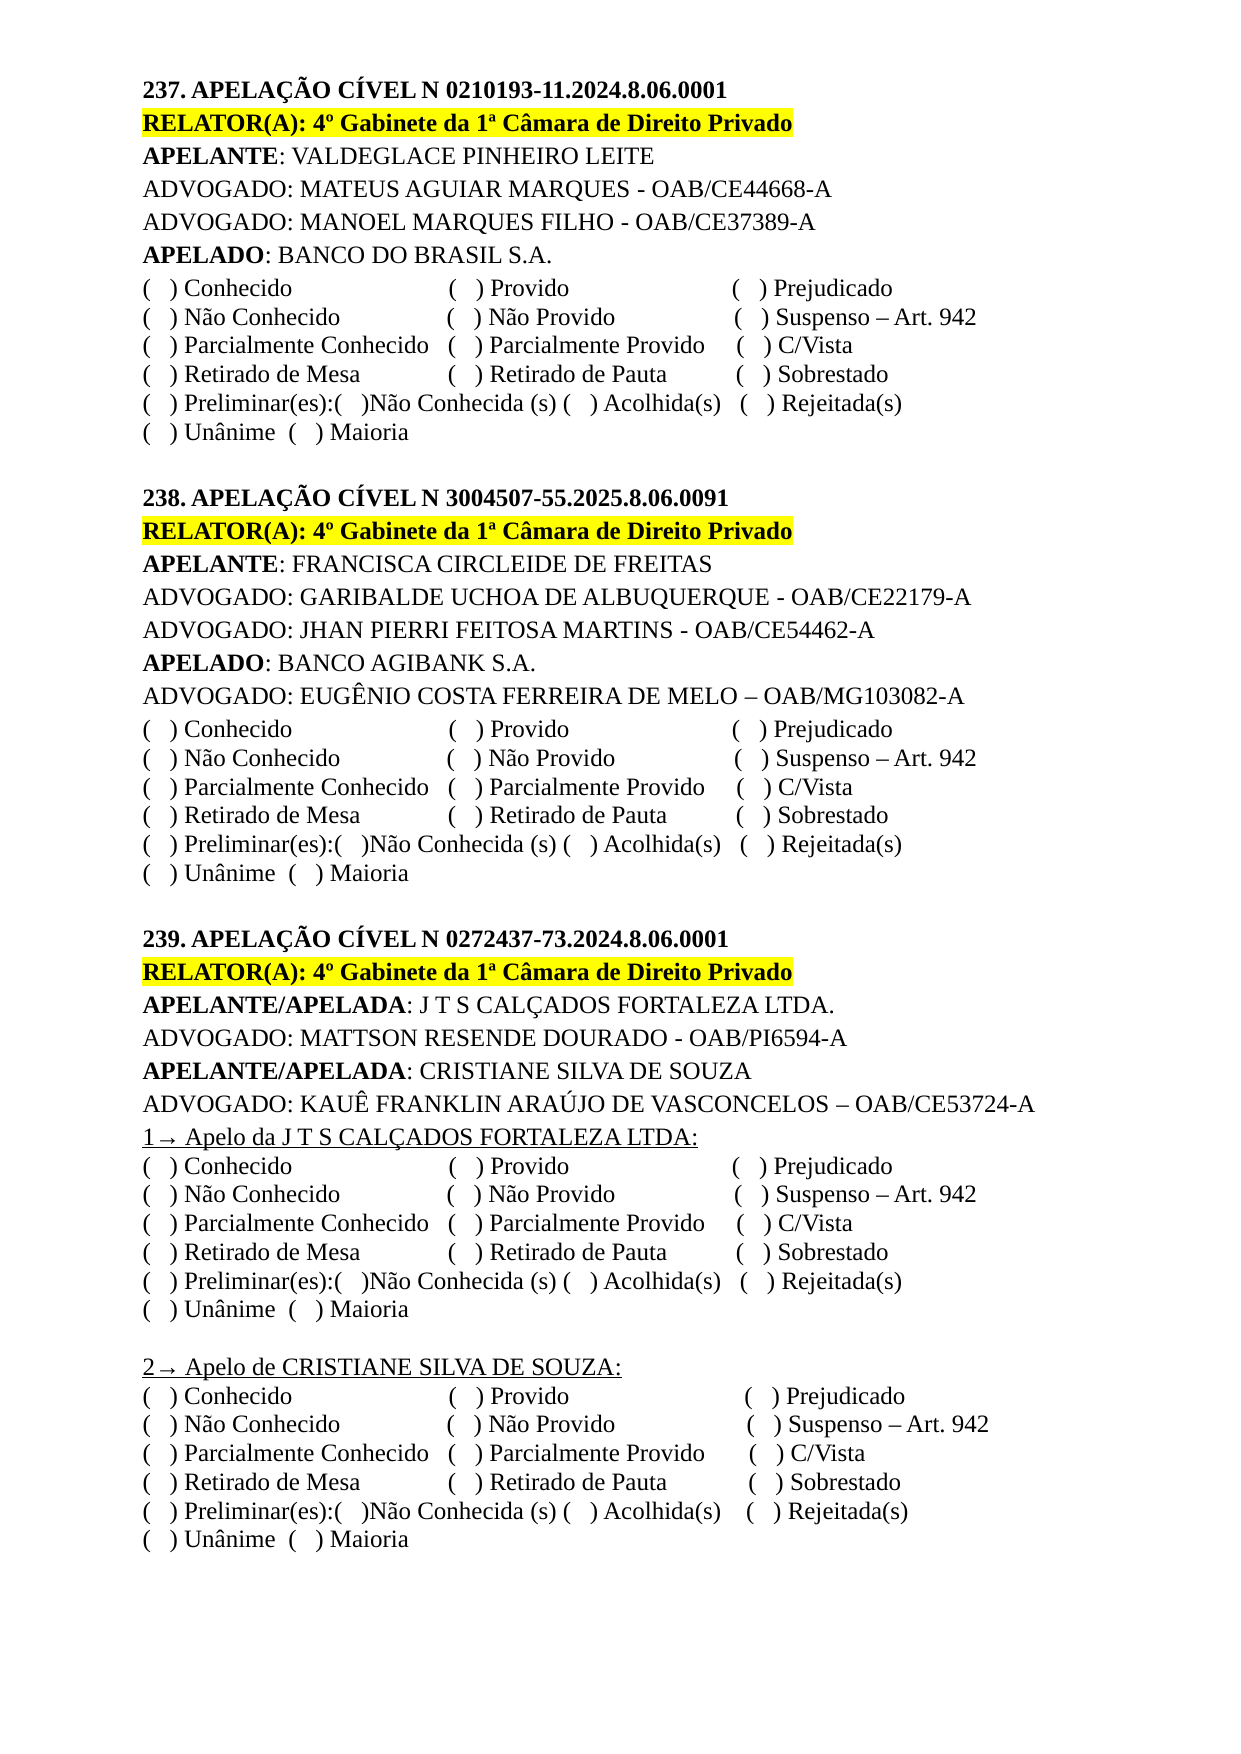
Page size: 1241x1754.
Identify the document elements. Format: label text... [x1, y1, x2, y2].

text ( ) Retirado de Mesa ( ) Retirado de Pauta ( ) Sobrestado [142, 359, 1158, 388]
text 237. APELAÇÃO CÍVEL N 0210193-11.2024.8.06.0001 RELATOR(A): 4º Gabinete da 1ª Câmara de Direito Privado APELANTE: VALDEGLACE PINHEIRO LEITE ADVOGADO: MATEUS AGUIAR MARQUES - OAB/CE44668-A ADVOGADO: MANOEL MARQUES FILHO - OAB/CE37389-A APELADO: BANCO DO BRASIL S.A. [142, 75, 1188, 269]
text ( ) Não Conhecido ( ) Não Provido ( ) Suspenso – Art. 942 [142, 302, 1158, 331]
text ( ) Retirado de Mesa ( ) Retirado de Pauta ( ) Sobrestado [142, 1467, 1158, 1496]
text ( ) Preliminar(es):( )Não Conhecida (s) ( ) Acolhida(s) ( ) Rejeitada(s) [142, 1496, 1158, 1524]
text ( ) Unânime ( ) Maioria 239. APELAÇÃO CÍVEL N 0272437-73.2024.8.06.0001 RELATOR(A): 4º Gabinete da 1ª Câmara de Direito Privado APELANTE/APELADA: J T S CALÇADOS FORTALEZA LTDA. ADVOGADO: MATTSON RESENDE DOURADO - OAB/PI6594-A APELANTE/APELADA: CRISTIANE SILVA DE SOUZA ADVOGADO: KAUÊ FRANKLIN ARAÚJO DE VASCONCELOS – OAB/CE53724-A [142, 858, 1188, 1118]
text ( ) Não Conhecido ( ) Não Provido ( ) Suspenso – Art. 942 [142, 1179, 1158, 1208]
text ( ) Preliminar(es):( )Não Conhecida (s) ( ) Acolhida(s) ( ) Rejeitada(s) [142, 388, 1158, 417]
text ( ) Parcialmente Conhecido ( ) Parcialmente Provido ( ) C/Vista [142, 1438, 1158, 1467]
text ( ) Parcialmente Conhecido ( ) Parcialmente Provido ( ) C/Vista [142, 331, 1158, 359]
text ( ) Parcialmente Conhecido ( ) Parcialmente Provido ( ) C/Vista [142, 1208, 1158, 1237]
text ( ) Conhecido ( ) Provido ( ) Prejudicado [142, 1151, 1141, 1179]
text ( ) Conhecido ( ) Provido ( ) Prejudicado [142, 1381, 1141, 1409]
text ( ) Conhecido ( ) Provido ( ) Prejudicado [142, 273, 1141, 302]
text ( ) Unânime ( ) Maioria [142, 1294, 1158, 1323]
text ( ) Conhecido ( ) Provido ( ) Prejudicado [142, 714, 1141, 743]
text ( ) Unânime ( ) Maioria [142, 1524, 1188, 1619]
text ( ) Preliminar(es):( )Não Conhecida (s) ( ) Acolhida(s) ( ) Rejeitada(s) [142, 1266, 1158, 1294]
text ( ) Parcialmente Conhecido ( ) Parcialmente Provido ( ) C/Vista [142, 772, 1158, 800]
text ( ) Retirado de Mesa ( ) Retirado de Pauta ( ) Sobrestado [142, 800, 1158, 829]
text ( ) Unânime ( ) Maioria 238. APELAÇÃO CÍVEL N 3004507-55.2025.8.06.0091 RELATOR(A): 4º Gabinete da 1ª Câmara de Direito Privado APELANTE: FRANCISCA CIRCLEIDE DE FREITAS ADVOGADO: GARIBALDE UCHOA DE ALBUQUERQUE - OAB/CE22179-A ADVOGADO: JHAN PIERRI FEITOSA MARTINS - OAB/CE54462-A APELADO: BANCO AGIBANK S.A. ADVOGADO: EUGÊNIO COSTA FERREIRA DE MELO – OAB/MG103082-A [142, 417, 1188, 710]
text ( ) Não Conhecido ( ) Não Provido ( ) Suspenso – Art. 942 [142, 1409, 1158, 1438]
text ( ) Retirado de Mesa ( ) Retirado de Pauta ( ) Sobrestado [142, 1237, 1158, 1266]
text ( ) Preliminar(es):( )Não Conhecida (s) ( ) Acolhida(s) ( ) Rejeitada(s) [142, 829, 1158, 858]
text 2→ Apelo de CRISTIANE SILVA DE SOUZA: [142, 1352, 1141, 1381]
text 1→ Apelo da J T S CALÇADOS FORTALEZA LTDA: [142, 1122, 1141, 1151]
text ( ) Não Conhecido ( ) Não Provido ( ) Suspenso – Art. 942 [142, 743, 1158, 772]
